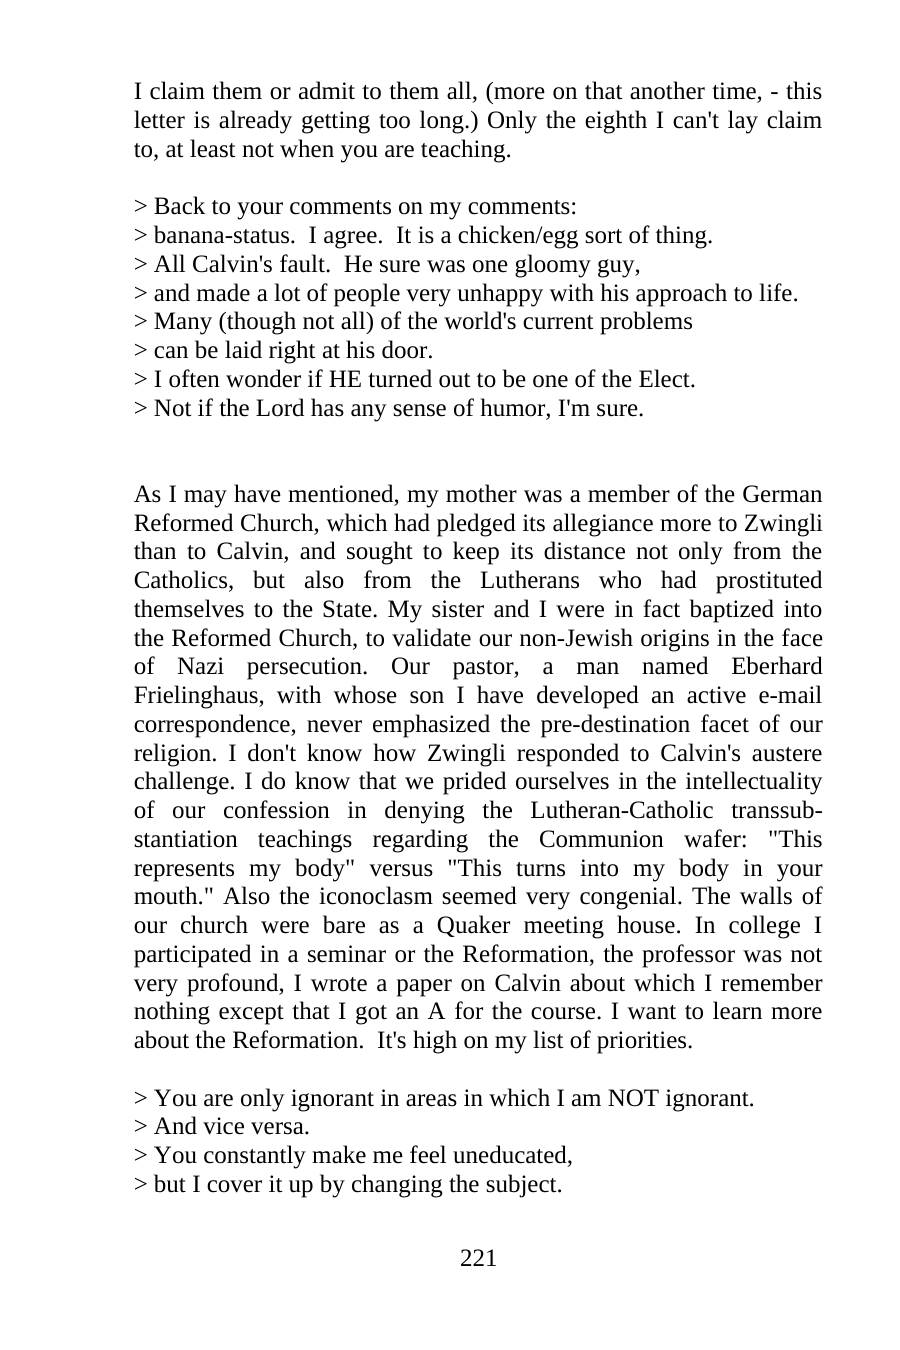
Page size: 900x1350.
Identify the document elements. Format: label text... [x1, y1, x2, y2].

text > All Calvin's fault. He sure was one gloomy guy, [133, 249, 823, 278]
text > You are only ignorant in areas in which I am NOT ignorant. [133, 1083, 823, 1111]
text I claim them or admit to them all, (more on that another time, - this letter is already getting too long.) Only the eighth I can't lay claim to, at least not when you are teaching. [133, 76, 823, 163]
text > and made a lot of people very unhappy with his approach to life. [133, 278, 823, 306]
text > And vice versa. [133, 1111, 823, 1140]
text > can be laid right at his door. [133, 335, 823, 364]
text > Many (though not all) of the world's current problems [133, 306, 823, 335]
text > but I cover it up by changing the subject. [133, 1169, 823, 1198]
text > You constantly make me feel uneducated, [133, 1140, 823, 1169]
text > Not if the Lord has any sense of humor, I'm sure. [133, 393, 823, 421]
text As I may have mentioned, my mother was a member of the German Reformed Church, which had pledged its allegiance more to Zwingli than to Calvin, and sought to keep its distance not only from the Catholics, but also from the Lutherans who had prostituted themselves to the State. My sister and I were in fact baptized into the Reformed Church, to validate our non-Jewish origins in the face of Nazi persecution. Our pastor, a man named Eberhard Frielinghaus, with whose son I have developed an active e-mail correspondence, never emphasized the pre-destination facet of our religion. I don't know how Zwingli responded to Calvin's austere challenge. I do know that we prided ourselves in the intellectuality of our confession in denying the Lutheran-Catholic transsub-stantiation teachings regarding the Communion wafer: "This represents my body" versus "This turns into my body in your mouth." Also the iconoclasm seemed very congenial. The walls of our church were bare as a Quaker meeting house. In college I participated in a seminar or the Reformation, the professor was not very profound, I wrote a paper on Calvin about which I remember nothing except that I got an A for the course. I want to learn more about the Reformation. It's high on my list of priorities. [133, 479, 823, 1054]
text > I often wonder if HE turned out to be one of the Elect. [133, 364, 823, 393]
text > banana-status. I agree. It is a chicken/egg sort of thing. [133, 220, 823, 249]
text > Back to your comments on my comments: [133, 191, 823, 220]
